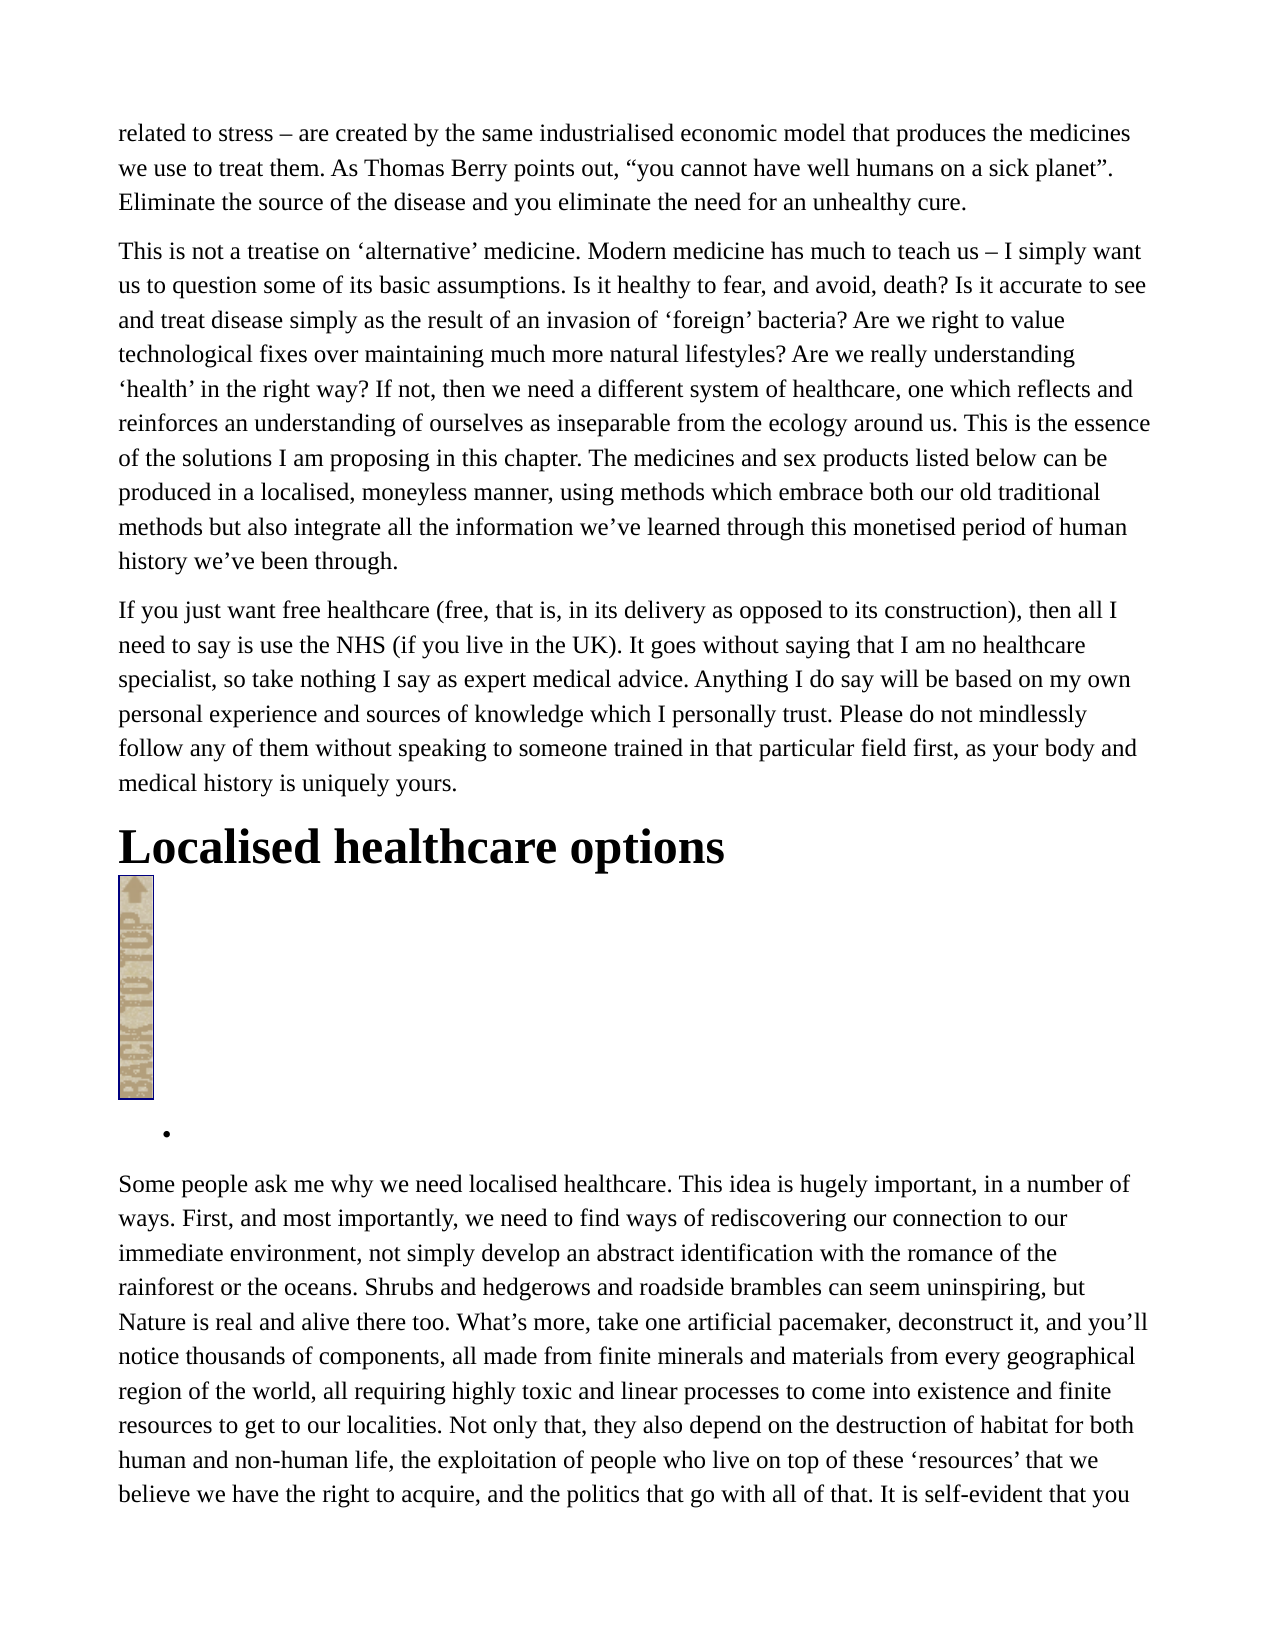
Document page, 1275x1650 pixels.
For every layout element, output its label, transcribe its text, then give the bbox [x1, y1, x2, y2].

text related to stress – are created by the same industrialised economic model that produces the medicines we use to treat them. As Thomas Berry points out, “you cannot have well humans on a sick planet”. Eliminate the source of the disease and you eliminate the need for an unhealthy cure. [118, 118, 1157, 216]
text If you just want free healthcare (free, that is, in its delivery as opposed to its construction), then all I need to say is use the NHS (if you live in the UK). It goes without saying that I am no healthcare specialist, so take nothing I say as expert medical advice. Anything I do say will be based on my own personal experience and sources of knowledge which I personally trust. Please do not mindlessly follow any of them without speaking to someone trained in that particular field first, as your body and medical history is uniquely yours. [118, 596, 1157, 797]
text This is not a treatise on ‘alternative’ medicine. Modern medicine has much to teach us – I simply want us to question some of its basic assumptions. Is it healthy to fear, and avoid, death? Is it accurate to see and treat disease simply as the result of an invasion of ‘foreign’ bacteria? Are we right to value technological fixes over maintaining much more natural lifestyles? Are we really understanding ‘health’ in the right way? If not, then we need a different system of healthcare, one which reflects and reinforces an understanding of ourselves as inseparable from the ecology around us. This is the essence of the solutions I am proposing in this chapter. The medicines and sex products listed below can be produced in a localised, moneyless manner, using methods which embrace both our old traditional methods but also integrate all the information we’ve learned through this monetised period of human history we’ve been through. [118, 236, 1157, 575]
picture [120, 876, 153, 1098]
text Some people ask me why we need localised healthcare. This idea is hugely important, in a number of ways. First, and most importantly, we need to find ways of rediscovering our connection to our immediate environment, not simply develop an abstract identification with the romance of the rainforest or the oceans. Shrubs and hedgerows and roadside brambles can seem uninspiring, but Nature is real and alive there too. What’s more, take one artificial pacemaker, deconstruct it, and you’ll notice thousands of components, all made from finite minerals and materials from every geographical region of the world, all requiring highly toxic and linear processes to come into existence and finite resources to get to our localities. Not only that, they also depend on the destruction of habitat for both human and non-human life, the exploitation of people who live on top of these ‘resources’ that we believe we have the right to acquire, and the politics that go with all of that. It is self-evident that you [118, 1169, 1157, 1508]
subtitle Localised healthcare options [118, 817, 1157, 874]
